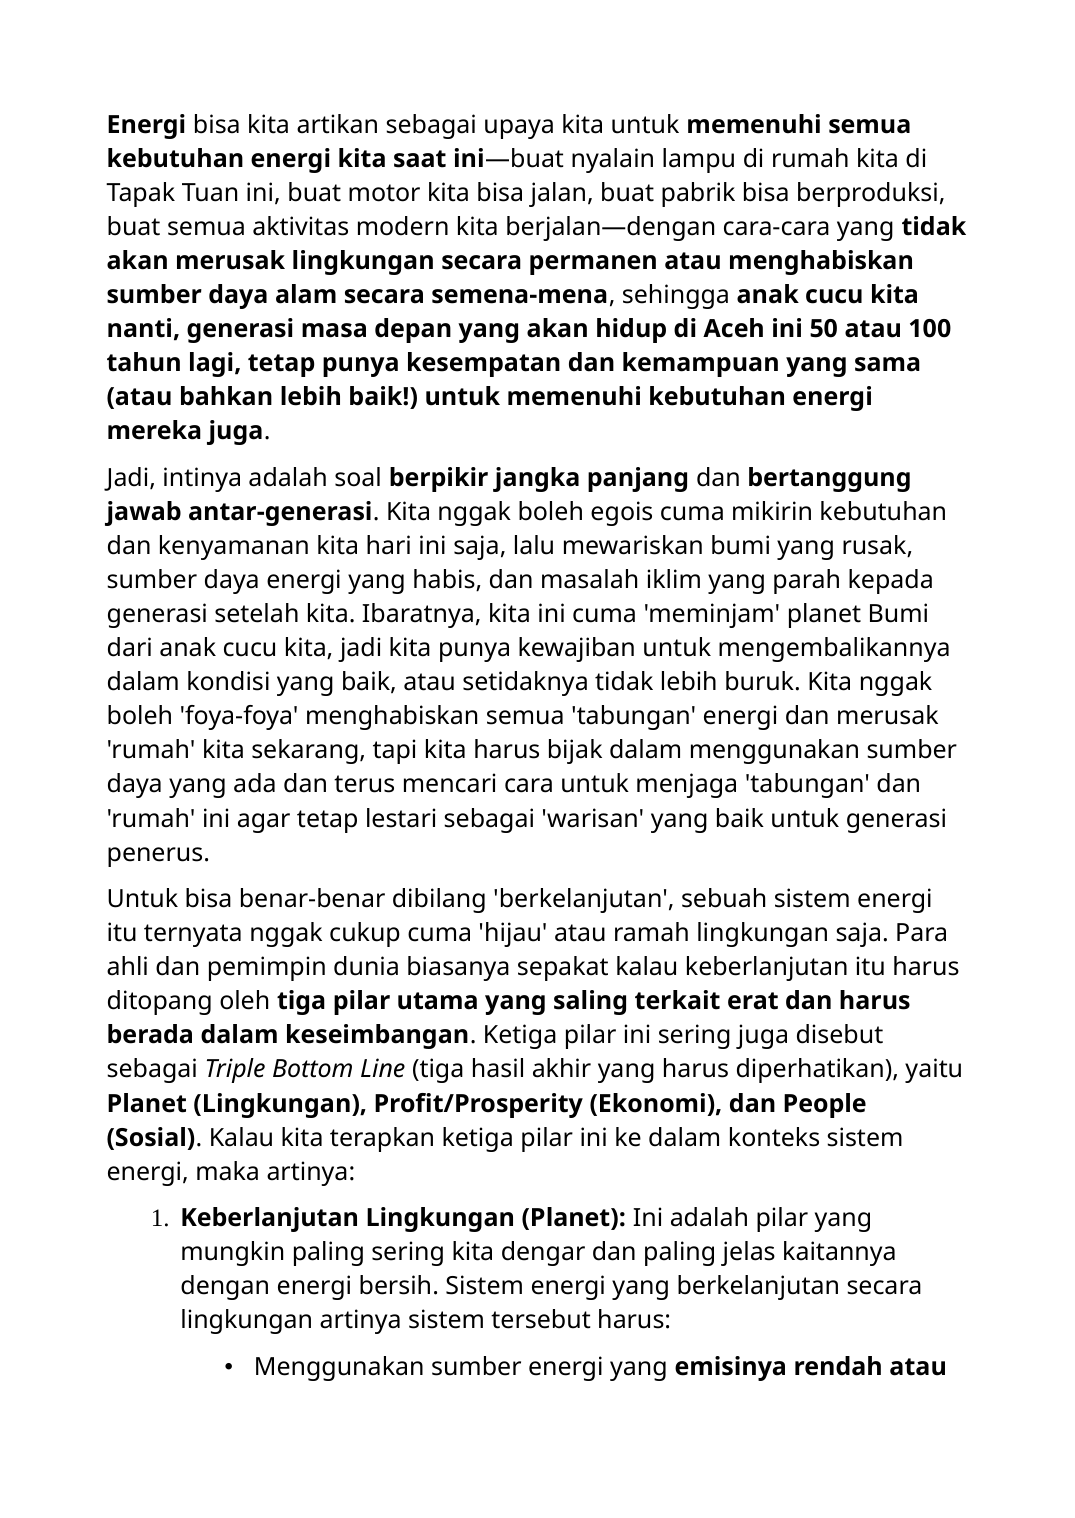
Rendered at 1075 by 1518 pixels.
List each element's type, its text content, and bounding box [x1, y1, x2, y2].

text Untuk bisa benar-benar dibilang 'berkelanjutan', sebuah sistem energi itu ternyata nggak cukup cuma 'hijau' atau ramah lingkungan saja. Para ahli dan pemimpin dunia biasanya sepakat kalau keberlanjutan itu harus ditopang oleh tiga pilar utama yang saling terkait erat dan harus berada dalam keseimbangan. Ketiga pilar ini sering juga disebut sebagai Triple Bottom Line (tiga hasil akhir yang harus diperhatikan), yaitu Planet (Lingkungan), Profit/Prosperity (Ekonomi), dan People (Sosial). Kalau kita terapkan ketiga pilar ini ke dalam konteks sistem energi, maka artinya: [106, 881, 968, 1187]
text Jadi, intinya adalah soal berpikir jangka panjang dan bertanggung jawab antar-generasi. Kita nggak boleh egois cuma mikirin kebutuhan dan kenyamanan kita hari ini saja, lalu mewariskan bumi yang rusak, sumber daya energi yang habis, dan masalah iklim yang parah kepada generasi setelah kita. Ibaratnya, kita ini cuma 'meminjam' planet Bumi dari anak cucu kita, jadi kita punya kewajiban untuk mengembalikannya dalam kondisi yang baik, atau setidaknya tidak lebih buruk. Kita nggak boleh 'foya-foya' menghabiskan semua 'tabungan' energi dan merusak 'rumah' kita sekarang, tapi kita harus bijak dalam menggunakan sumber daya yang ada dan terus mencari cara untuk menjaga 'tabungan' dan 'rumah' ini agar tetap lestari sebagai 'warisan' yang baik untuk generasi penerus. [106, 459, 968, 868]
text Energi bisa kita artikan sebagai upaya kita untuk memenuhi semua kebutuhan energi kita saat ini—buat nyalain lampu di rumah kita di Tapak Tuan ini, buat motor kita bisa jalan, buat pabrik bisa berproduksi, buat semua aktivitas modern kita berjalan—dengan cara-cara yang tidak akan merusak lingkungan secara permanen atau menghabiskan sumber daya alam secara semena-mena, sehingga anak cucu kita nanti, generasi masa depan yang akan hidup di Aceh ini 50 atau 100 tahun lagi, tetap punya kesempatan dan kemampuan yang sama (atau bahkan lebih baik!) untuk memenuhi kebutuhan energi mereka juga. [106, 106, 968, 447]
list Menggunakan sumber energi yang emisinya rendah atau [224, 1349, 968, 1383]
list Keberlanjutan Lingkungan (Planet): Ini adalah pilar yang mungkin paling sering kita dengar dan paling jelas kaitannya dengan energi bersih. Sistem energi yang berkelanjutan secara lingkungan artinya sistem tersebut harus: [151, 1200, 968, 1336]
